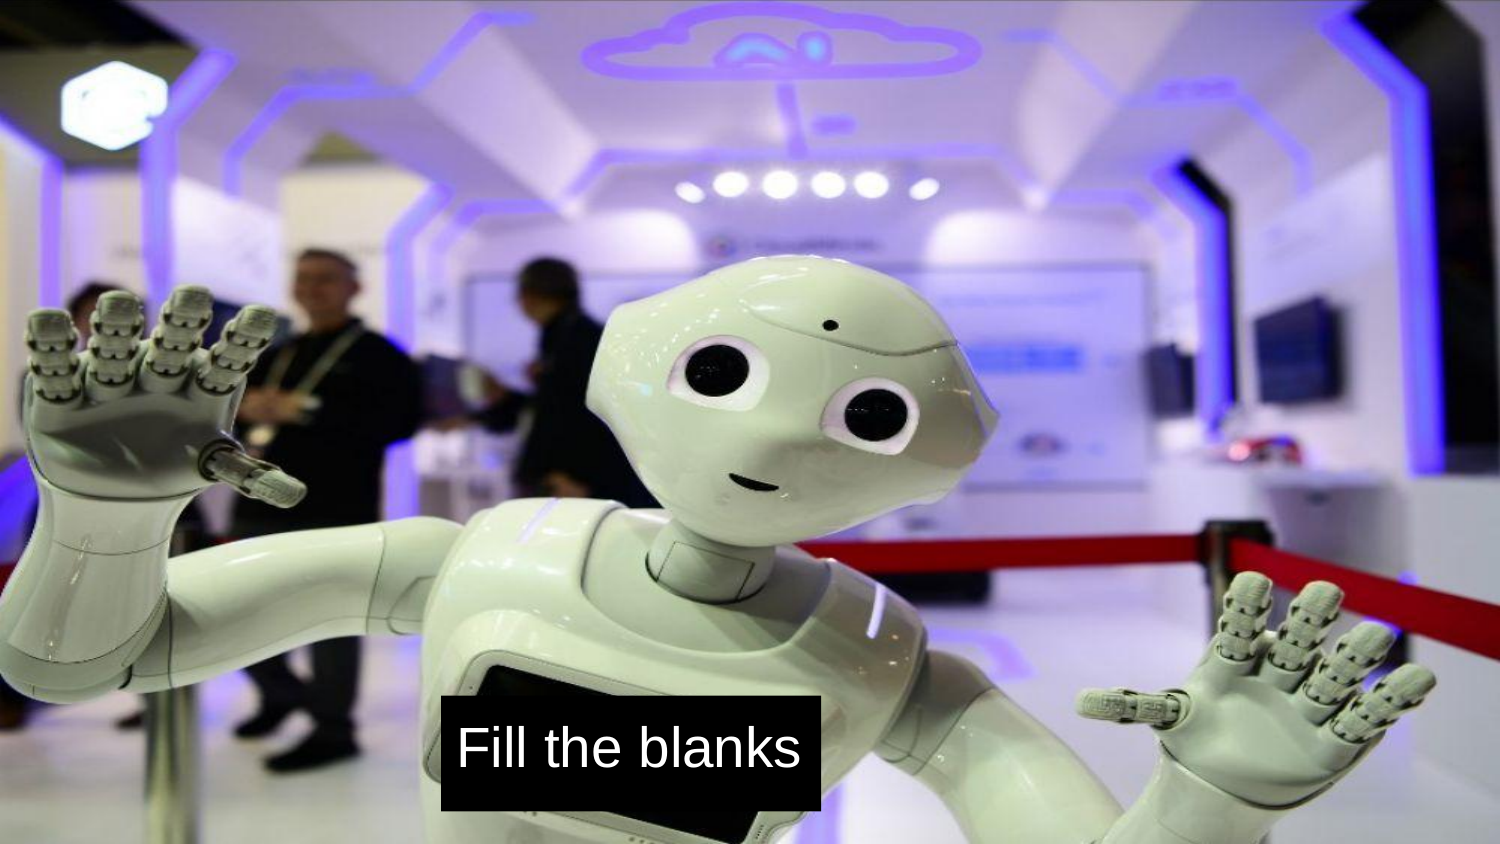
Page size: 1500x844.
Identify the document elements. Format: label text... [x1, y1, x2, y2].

picture [0, 0, 1500, 844]
title Fill the blanks [441, 695, 822, 812]
